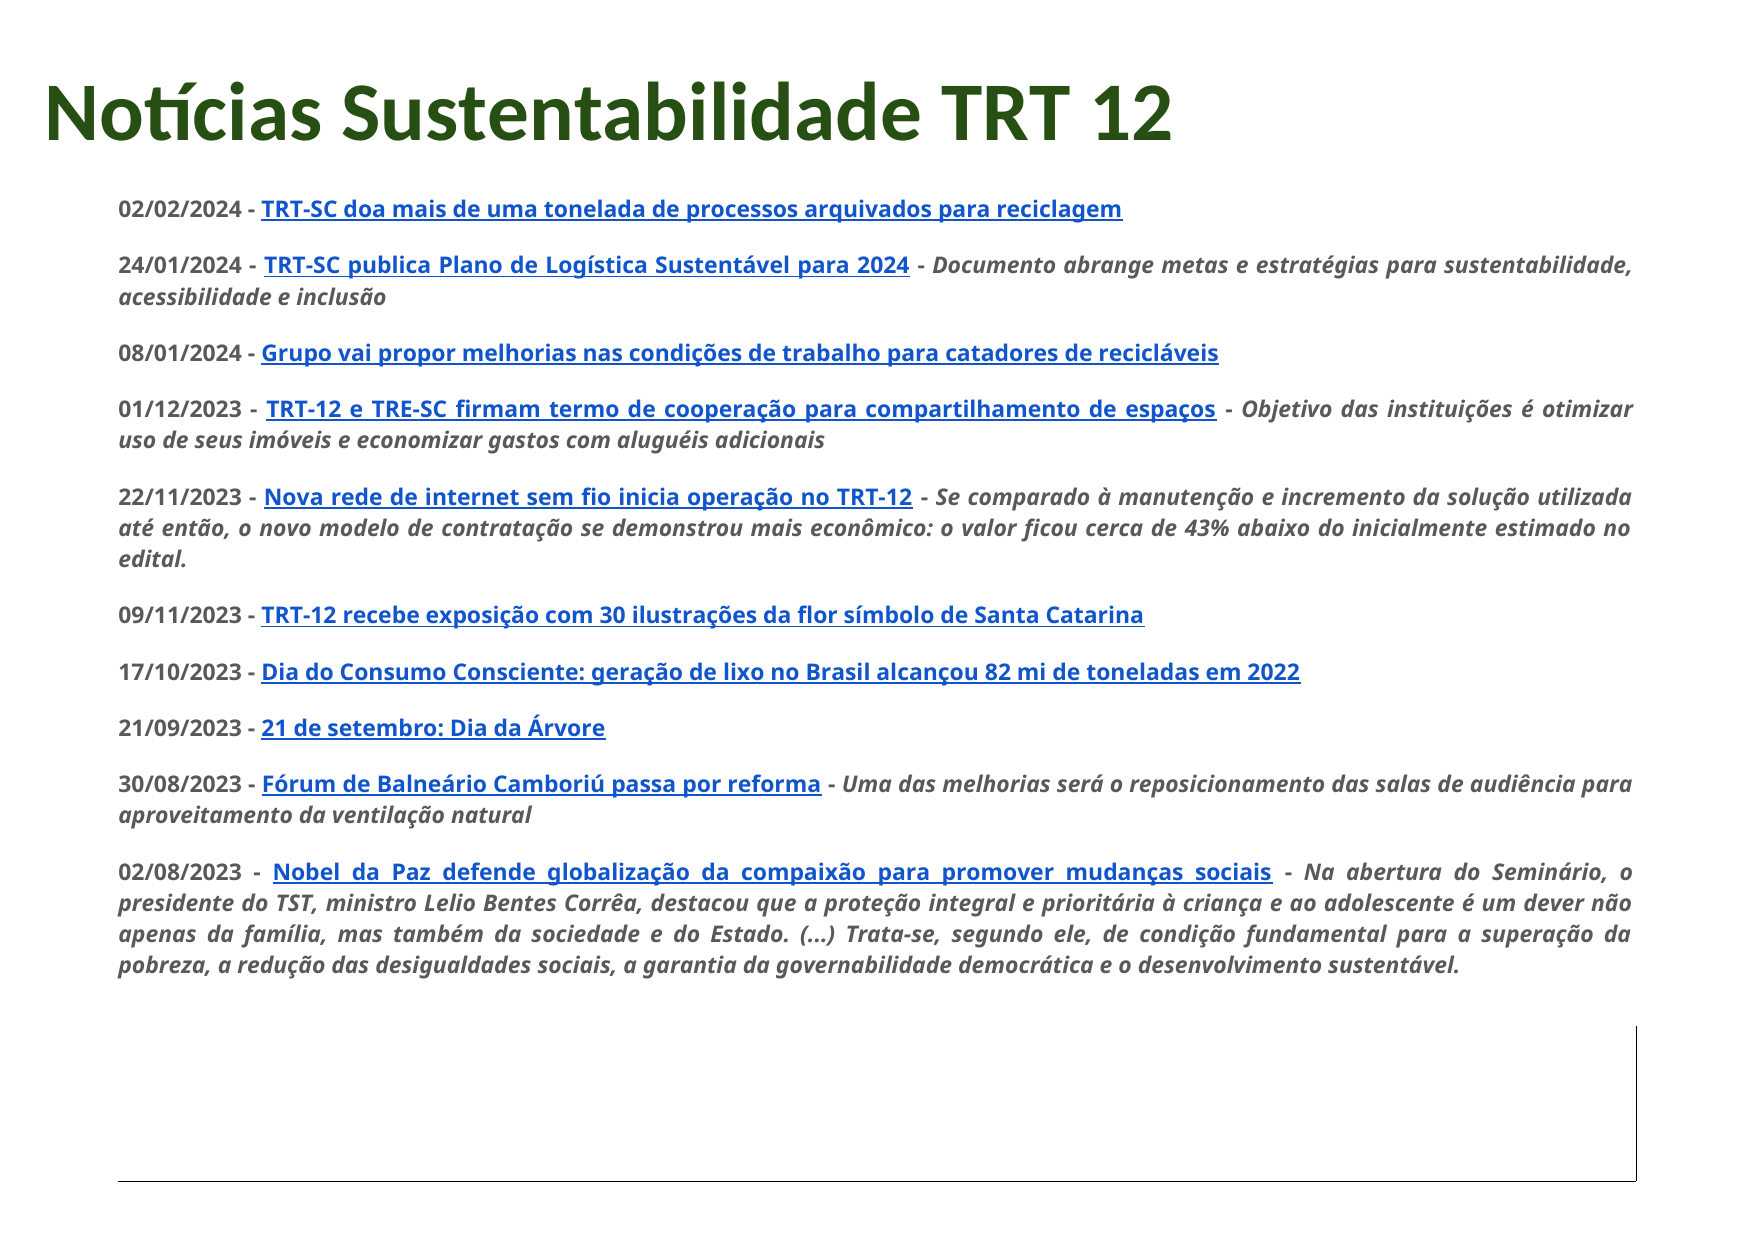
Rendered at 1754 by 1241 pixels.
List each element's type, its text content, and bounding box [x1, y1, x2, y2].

text 02/08/2023 - Nobel da Paz defende globalização da compaixão para promover mudanças sociais - Na abertura do Seminário, o presidente do TST, ministro Lelio Bentes Corrêa, destacou que a proteção integral e prioritária à criança e ao adolescente é um dever não apenas da família, mas também da sociedade e do Estado. (...) Trata-se, segundo ele, de condição fundamental para a superação da pobreza, a redução das desigualdades sociais, a garantia da governabilidade democrática e o desenvolvimento sustentável. [118, 855, 1636, 980]
text 21/09/2023 - 21 de setembro: Dia da Árvore [118, 712, 1636, 743]
text 02/02/2024 - TRT-SC doa mais de uma tonelada de processos arquivados para reciclagem [118, 193, 1636, 224]
text 17/10/2023 - Dia do Consumo Consciente: geração de lixo no Brasil alcançou 82 mi de toneladas em 2022 [118, 655, 1636, 687]
text 24/01/2024 - TRT-SC publica Plano de Logística Sustentável para 2024 - Documento abrange metas e estratégias para sustentabilidade, acessibilidade e inclusão [118, 249, 1636, 312]
text 09/11/2023 - TRT-12 recebe exposição com 30 ilustrações da flor símbolo de Santa Catarina [118, 599, 1636, 630]
text Notícias Sustentabilidade TRT 12 [44, 59, 1636, 161]
text 22/11/2023 - Nova rede de internet sem fio inicia operação no TRT-12 - Se comparado à manutenção e incremento da solução utilizada até então, o novo modelo de contratação se demonstrou mais econômico: o valor ficou cerca de 43% abaixo do inicialmente estimado no edital. [118, 480, 1636, 574]
text 01/12/2023 - TRT-12 e TRE-SC firmam termo de cooperação para compartilhamento de espaços - Objetivo das instituições é otimizar uso de seus imóveis e economizar gastos com aluguéis adicionais [118, 393, 1636, 455]
text 08/01/2024 - Grupo vai propor melhorias nas condições de trabalho para catadores de recicláveis [118, 337, 1636, 368]
text 30/08/2023 - Fórum de Balneário Camboriú passa por reforma - Uma das melhorias será o reposicionamento das salas de audiência para aproveitamento da ventilação natural [118, 768, 1636, 830]
